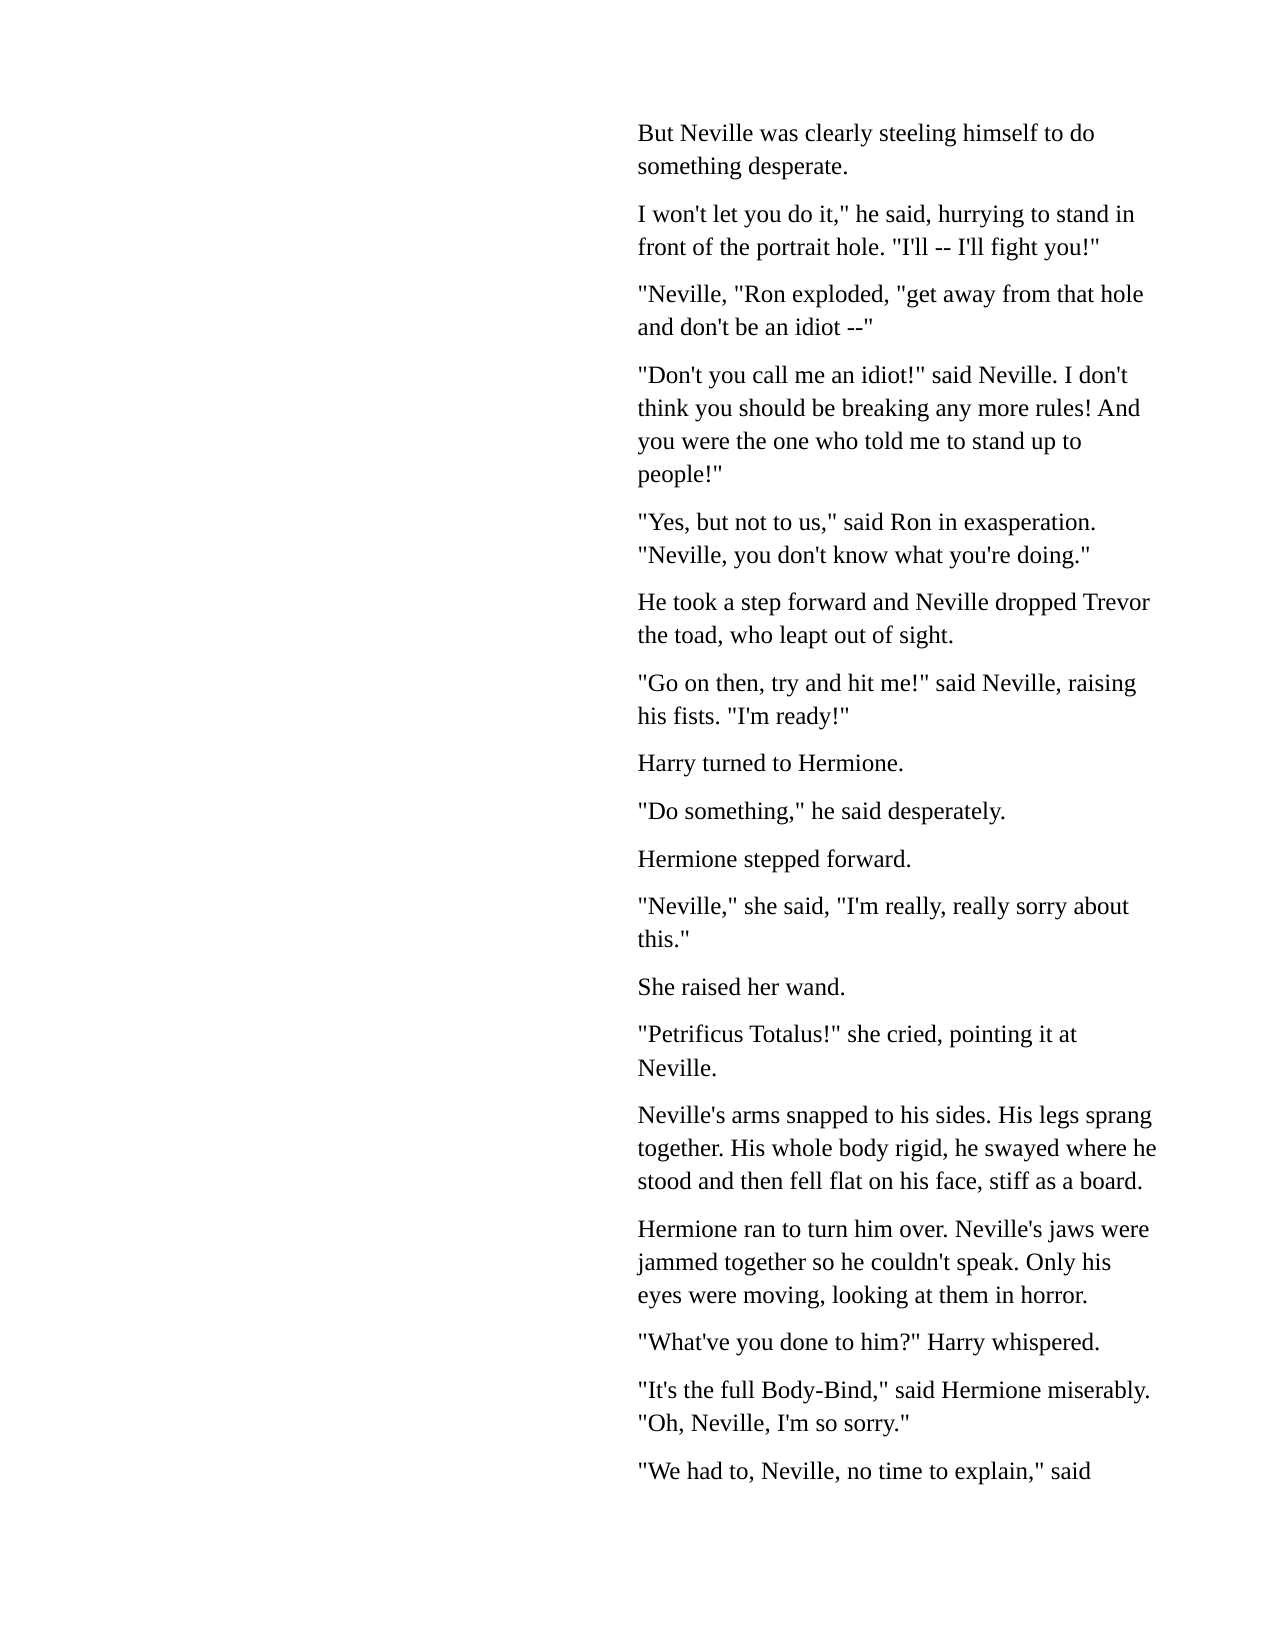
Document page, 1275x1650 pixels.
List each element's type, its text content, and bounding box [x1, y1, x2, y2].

table_cell "Yes, but not to us," said Ron in exasperation. "Neville, you don't know what you're doing." [638, 507, 1157, 587]
table_cell [118, 199, 637, 279]
table_cell [118, 1100, 637, 1214]
table_cell "Do something," he said desperately. [638, 796, 1157, 844]
table_cell [118, 1375, 637, 1456]
table_cell [118, 507, 637, 587]
table_cell [118, 1214, 637, 1327]
table_cell [118, 279, 637, 360]
table_cell "Don't you call me an idiot!" said Neville. I don't think you should be breaking any more rules! And you were the one who told me to stand up to people!" [638, 360, 1157, 507]
table_cell She raised her wand. [638, 972, 1157, 1019]
table_cell [118, 844, 637, 891]
table_cell Hermione ran to turn him over. Neville's jaws were jammed together so he couldn't speak. Only his eyes were moving, looking at them in horror. [638, 1214, 1157, 1327]
table_cell But Neville was clearly steeling himself to do something desperate. [638, 118, 1157, 199]
table_cell [118, 972, 637, 1019]
table_cell Neville's arms snapped to his sides. His legs sprang together. His whole body rigid, he swayed where he stood and then fell flat on his face, stiff as a board. [638, 1100, 1157, 1214]
table_cell He took a step forward and Neville dropped Trevor the toad, who leapt out of sight. [638, 587, 1157, 668]
table_cell [118, 1328, 637, 1375]
table_cell [118, 891, 637, 972]
table_cell [118, 749, 637, 796]
table_cell [118, 796, 637, 844]
table_cell [118, 1020, 637, 1100]
table_cell [118, 587, 637, 668]
table_cell Harry turned to Hermione. [638, 749, 1157, 796]
table_cell [118, 1456, 637, 1503]
table_cell [118, 668, 637, 748]
table_cell "It's the full Body-Bind," said Hermione miserably. "Oh, Neville, I'm so sorry." [638, 1375, 1157, 1456]
table_cell "Neville," she said, "I'm really, really sorry about this." [638, 891, 1157, 972]
table_cell "We had to, Neville, no time to explain," said [638, 1456, 1157, 1503]
table_cell "Go on then, try and hit me!" said Neville, raising his fists. "I'm ready!" [638, 668, 1157, 748]
table_cell "What've you done to him?" Harry whispered. [638, 1328, 1157, 1375]
table_cell Hermione stepped forward. [638, 844, 1157, 891]
table_cell I won't let you do it," he said, hurrying to stand in front of the portrait hole. "I'll -- I'll fight you!" [638, 199, 1157, 279]
table_cell [118, 118, 637, 199]
table_cell "Neville, "Ron exploded, "get away from that hole and don't be an idiot --" [638, 279, 1157, 360]
table_cell "Petrificus Totalus!" she cried, pointing it at Neville. [638, 1020, 1157, 1100]
table_cell [118, 360, 637, 507]
